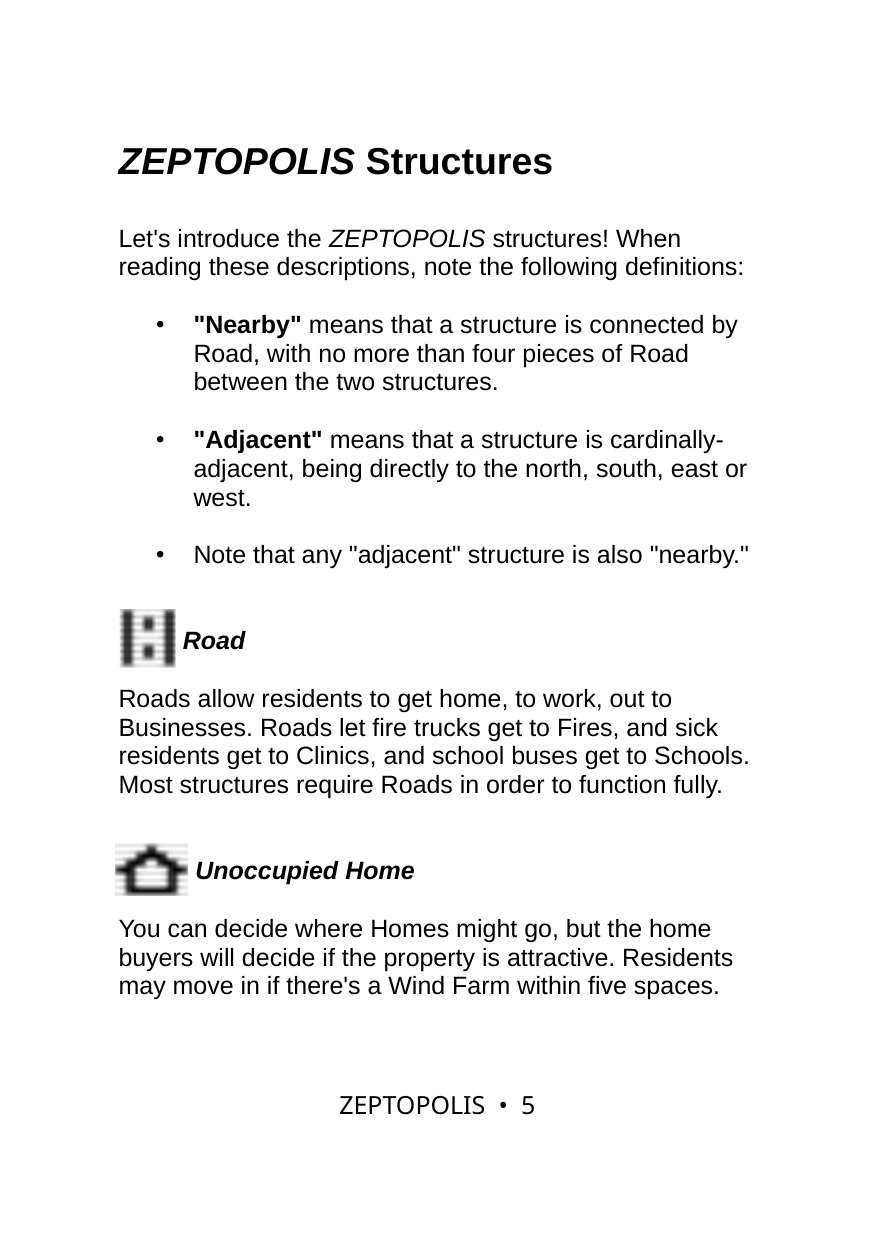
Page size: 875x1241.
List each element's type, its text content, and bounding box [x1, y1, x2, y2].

picture [115, 843, 189, 896]
text Let's introduce the ZEPTOPOLIS structures! When reading these descriptions, note the following definitions: [118, 223, 756, 281]
text You can decide where Homes might go, but the home buyers will decide if the property is attractive. Residents may move in if there's a Wind Farm within five spaces. [118, 914, 756, 1000]
subtitle ZEPTOPOLIS Structures [118, 139, 756, 182]
picture [119, 609, 176, 668]
list "Nearby" means that a structure is connected by Road, with no more than four pieces of Road between the two structures. [156, 310, 756, 396]
text Unoccupied Home [189, 856, 756, 885]
list Note that any "adjacent" structure is also "nearby." [156, 540, 756, 569]
list "Adjacent" means that a structure is cardinally-adjacent, being directly to the north, south, east or west. [156, 425, 756, 511]
text Road [176, 626, 756, 655]
text Roads allow residents to get home, to work, out to Businesses. Roads let fire trucks get to Fires, and sick residents get to Clinics, and school buses get to Schools. Most structures require Roads in order to function fully. [118, 684, 756, 799]
